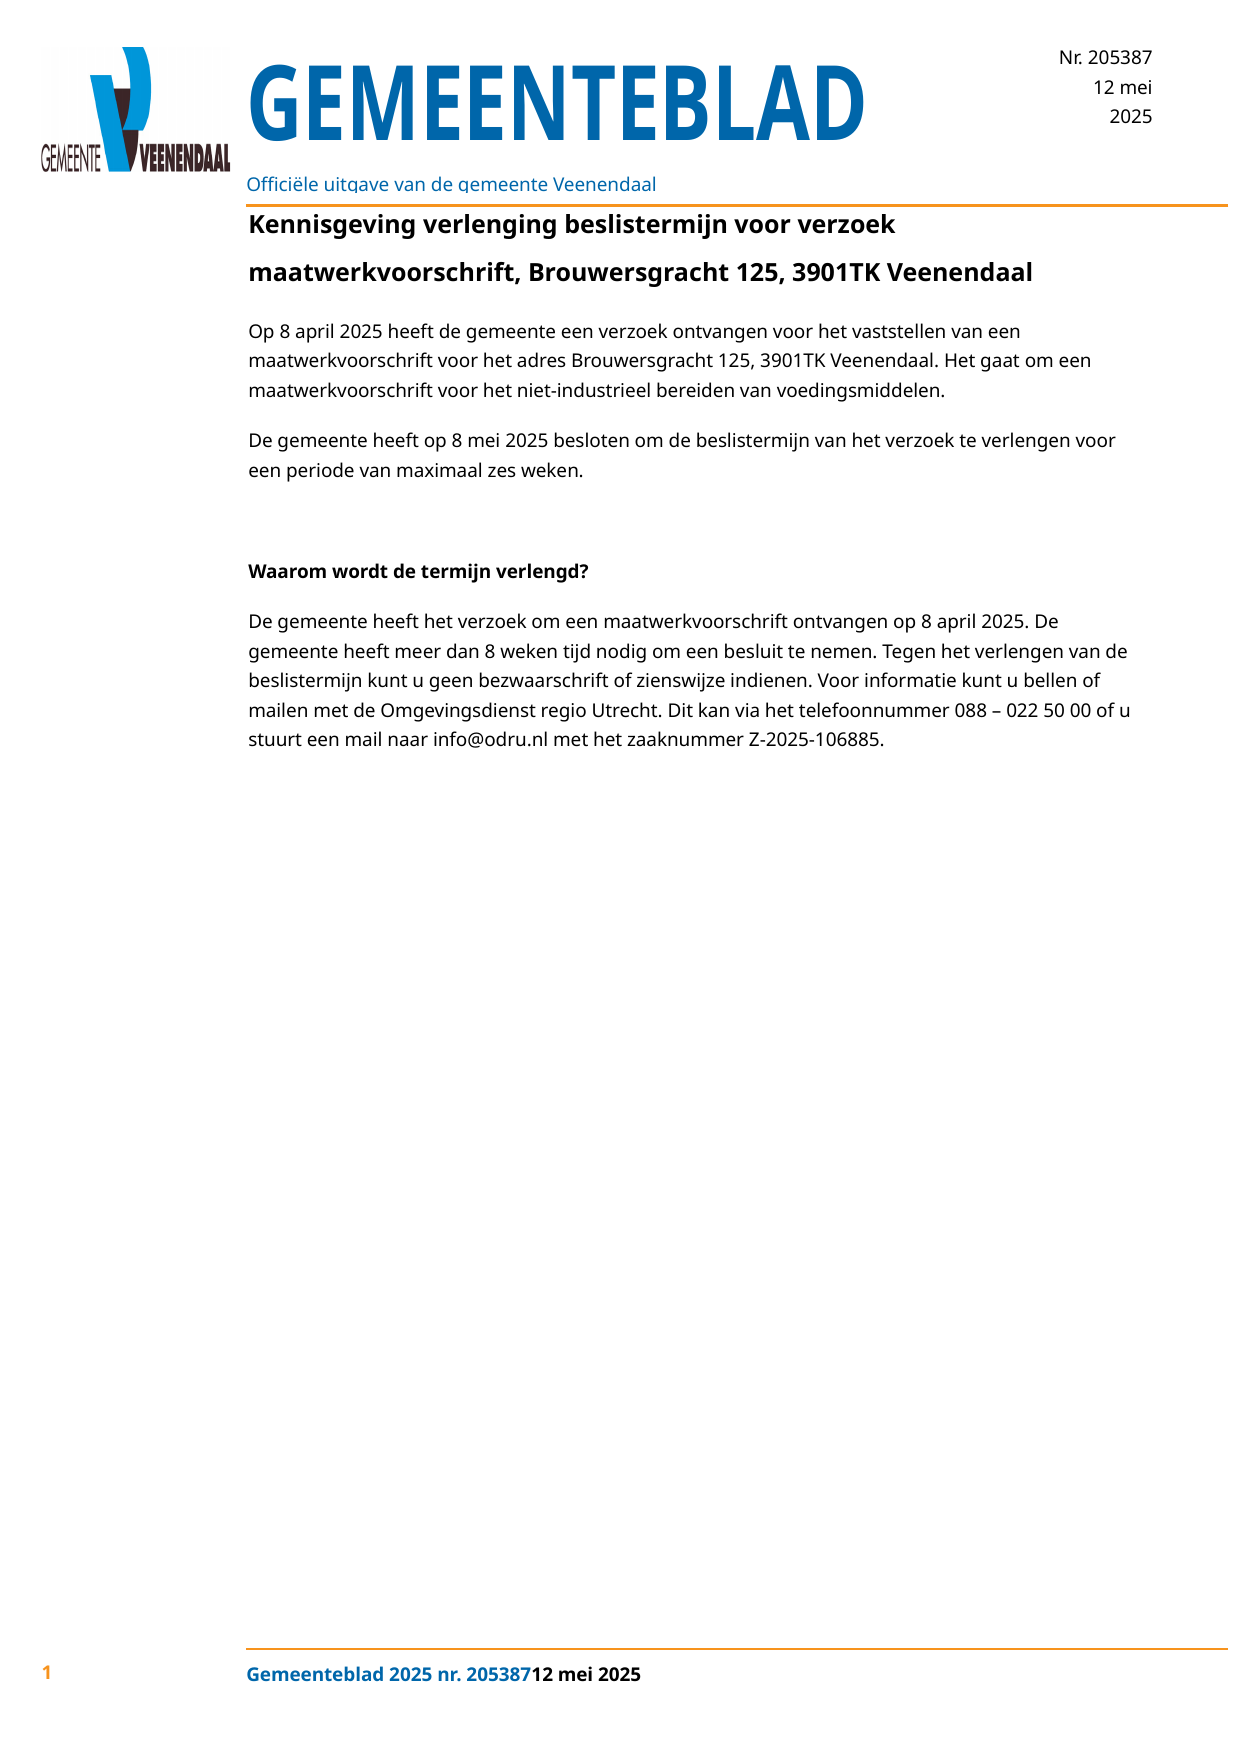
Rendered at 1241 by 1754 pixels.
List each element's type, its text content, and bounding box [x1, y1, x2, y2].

picture [123, 47, 231, 172]
text De gemeente heeft het verzoek om een maatwerkvoorschrift ontvangen op 8 april 2025. De gemeente heeft meer dan 8 weken tijd nodig om een besluit te nemen. Tegen het verlengen van de beslistermijn kunt u geen bezwaarschrift of zienswijze indienen. Voor informatie kunt u bellen of mailen met de Omgevingsdienst regio Utrecht. Dit kan via het telefoonnummer 088 – 022 50 00 of u stuurt een mail naar info@odru.nl met het zaaknummer Z-2025-106885. [248, 608, 1152, 752]
text Kennisgeving verlenging beslistermijn voor verzoek maatwerkvoorschrift, Brouwersgracht 125, 3901TK Veenendaal [248, 207, 1152, 288]
picture [41, 47, 130, 172]
text Waarom wordt de termijn verlengd? [248, 558, 1152, 584]
text De gemeente heeft op 8 mei 2025 besloten om de beslistermijn van het verzoek te verlengen voor een periode van maximaal zes weken. [248, 427, 1152, 483]
text Op 8 april 2025 heeft de gemeente een verzoek ontvangen voor het vaststellen van een maatwerkvoorschrift voor het adres Brouwersgracht 125, 3901TK Veenendaal. Het gaat om een maatwerkvoorschrift voor het niet-industrieel bereiden van voedingsmiddelen. [248, 318, 1152, 403]
